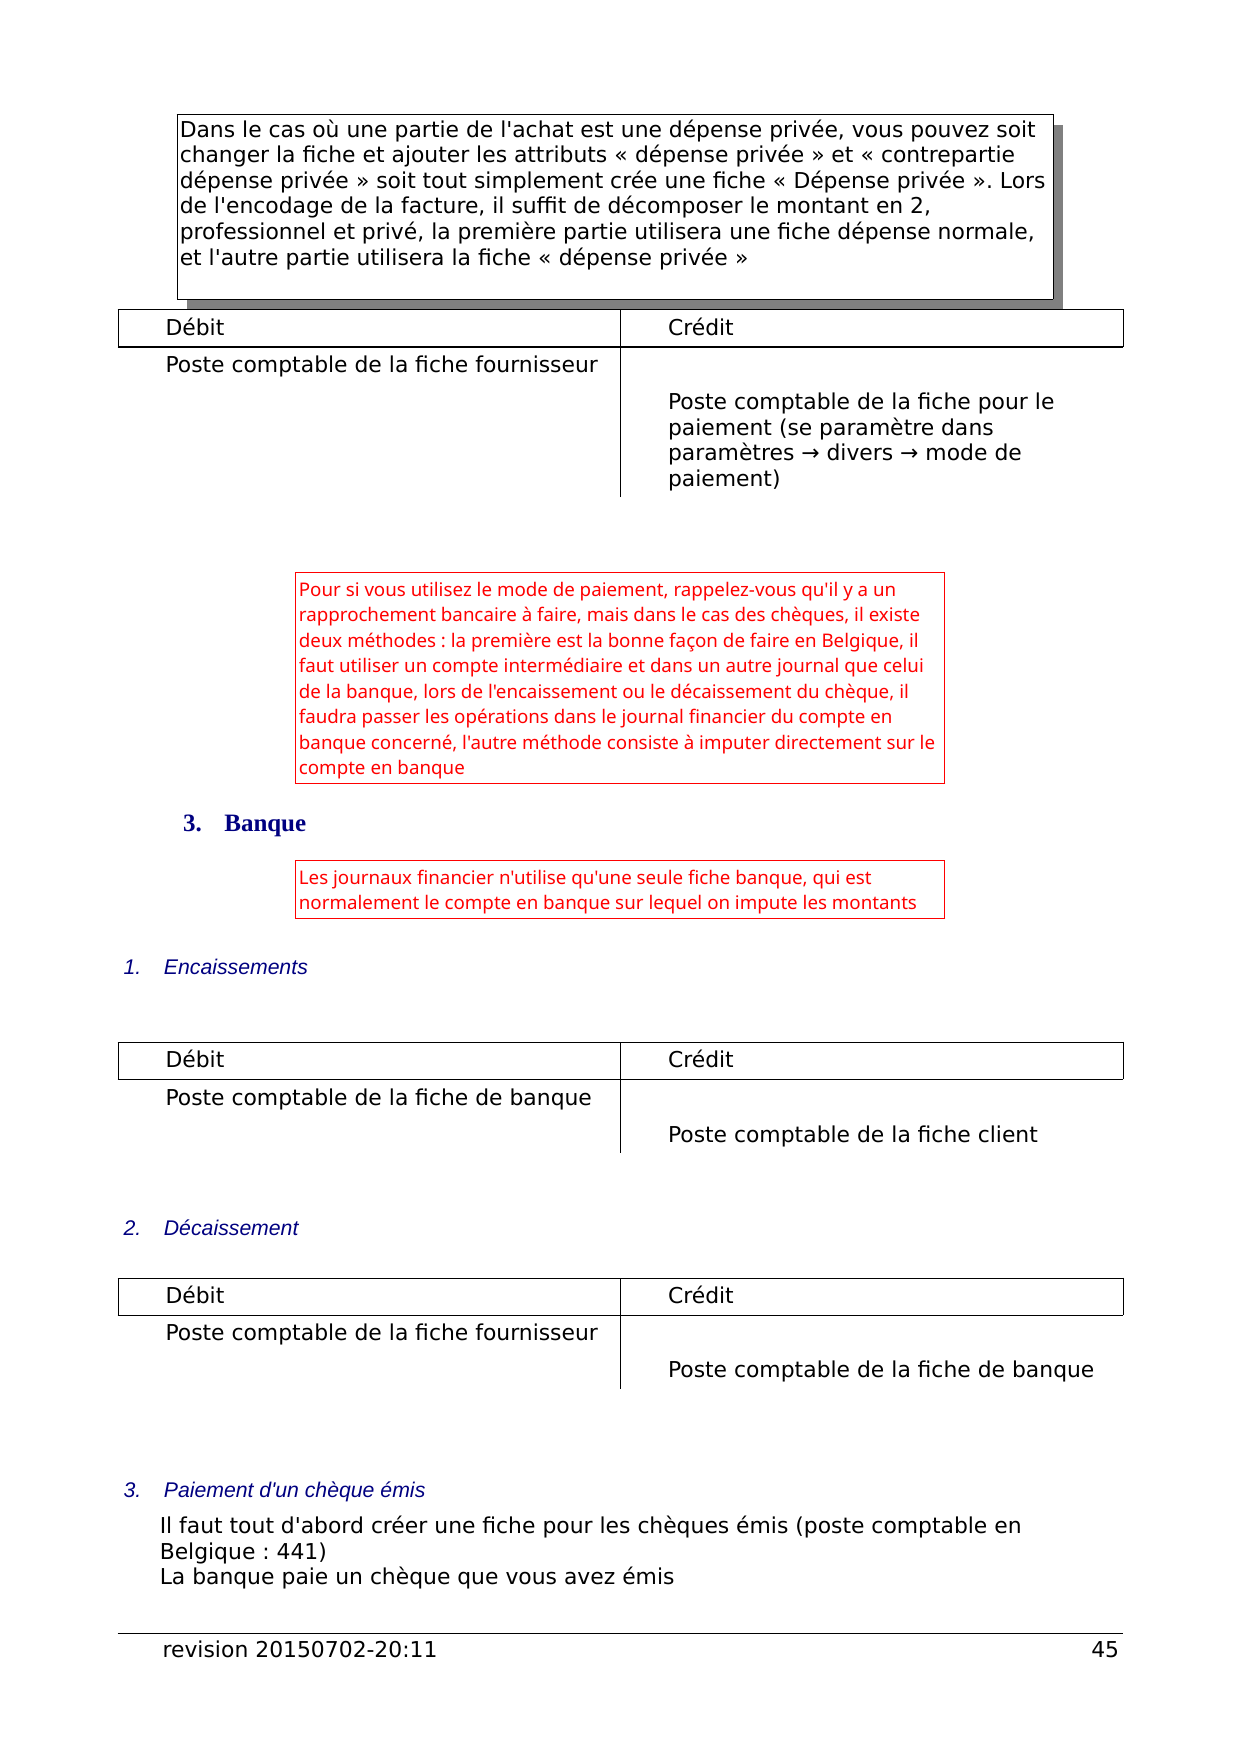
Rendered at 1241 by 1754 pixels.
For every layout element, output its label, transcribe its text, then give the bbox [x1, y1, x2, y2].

table_header Crédit [621, 1043, 1123, 1079]
subtitle Banque [177, 808, 1123, 836]
table_header Débit [119, 310, 620, 346]
table_header Débit [119, 1043, 620, 1079]
subtitle Décaissement [117, 1216, 1123, 1240]
subtitle Encaissements [117, 954, 1123, 979]
table_cell Poste comptable de la fiche fournisseur [118, 1316, 620, 1352]
text La banque paie un chèque que vous avez émis [159, 1564, 1123, 1590]
table_cell [118, 384, 620, 497]
table_cell Poste comptable de la fiche de banque [118, 1080, 620, 1116]
table_cell Poste comptable de la fiche pour le paiement (se paramètre dans paramètres → divers → mode de paiement) [621, 384, 1123, 497]
table_cell Poste comptable de la fiche de banque [621, 1352, 1123, 1389]
table_header Débit [119, 1279, 620, 1315]
table_header Crédit [621, 310, 1123, 346]
table_cell [621, 1316, 1123, 1352]
table_cell [118, 1352, 620, 1389]
table_cell [118, 1116, 620, 1153]
table_cell [621, 1080, 1123, 1116]
table_cell Poste comptable de la fiche client [621, 1116, 1123, 1153]
text Il faut tout d'abord créer une fiche pour les chèques émis (poste comptable en Belgique : 441) [159, 1513, 1123, 1564]
text Dans le cas où une partie de l'achat est une dépense privée, vous pouvez soit changer la fiche et ajouter les attributs « dépense privée » et « contrepartie dépense privée » soit tout simplement crée une fiche « Dépense privée ». Lors de l'encodage de la facture, il suffit de décomposer le montant en 2, professionnel et privé, la première partie utilisera une fiche dépense normale, et l'autre partie utilisera la fiche « dépense privée » [178, 115, 1053, 270]
subtitle Paiement d'un chèque émis [117, 1477, 1123, 1502]
text Les journaux financier n'utilise qu'une seule fiche banque, qui est normalement le compte en banque sur lequel on impute les montants [296, 861, 944, 918]
table_header Crédit [621, 1279, 1123, 1315]
text Pour si vous utilisez le mode de paiement, rappelez-vous qu'il y a un rapprochement bancaire à faire, mais dans le cas des chèques, il existe deux méthodes : la première est la bonne façon de faire en Belgique, il faut utiliser un compte intermédiaire et dans un autre journal que celui de la banque, lors de l'encaissement ou le décaissement du chèque, il faudra passer les opérations dans le journal financier du compte en banque concerné, l'autre méthode consiste à imputer directement sur le compte en banque [296, 573, 944, 783]
table_cell Poste comptable de la fiche fournisseur [118, 348, 620, 384]
table_cell [621, 348, 1123, 384]
